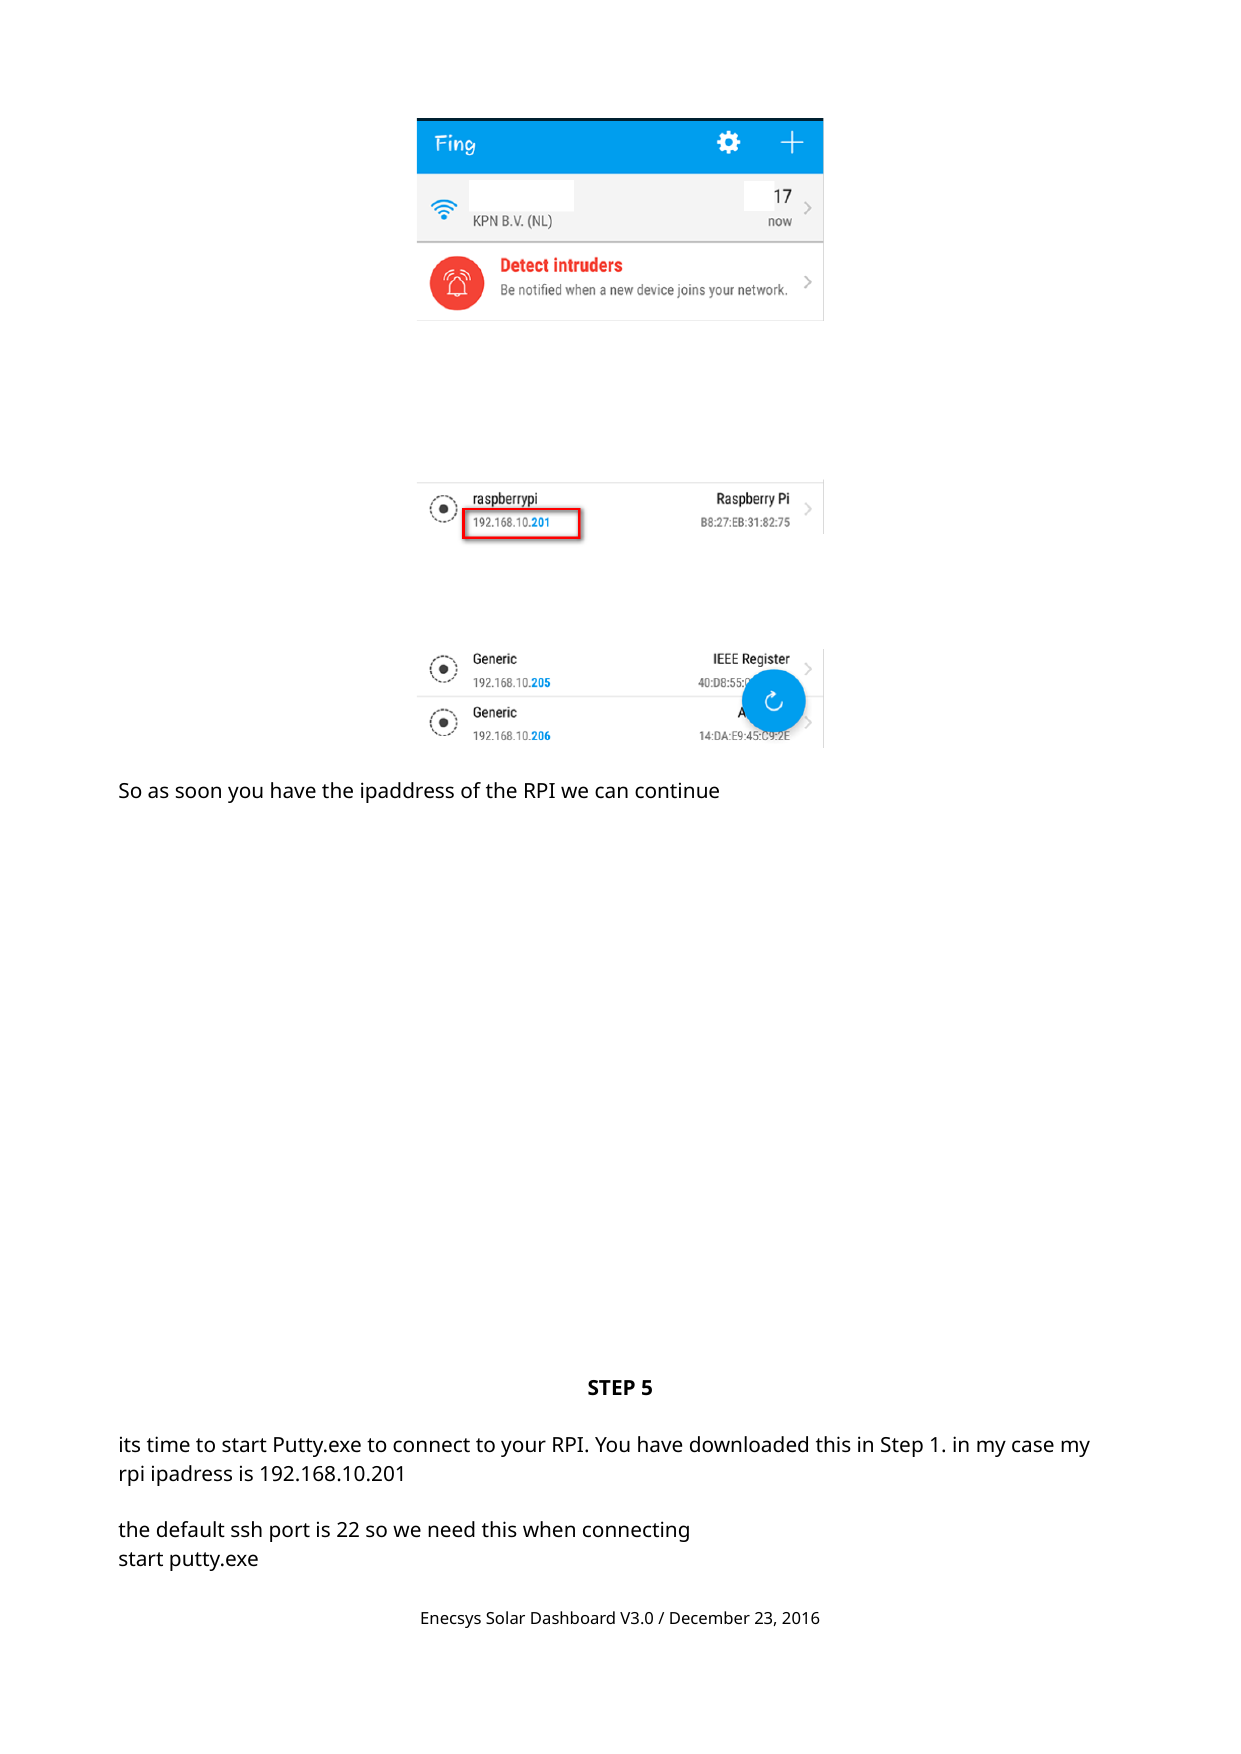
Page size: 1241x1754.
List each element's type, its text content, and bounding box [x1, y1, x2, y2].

text its time to start Putty.exe to connect to your RPI. You have downloaded this in Step 1. in my case my rpi ipadress is 192.168.10.201 [118, 1430, 1122, 1487]
picture [449, 140, 476, 156]
picture [717, 131, 740, 154]
picture [436, 135, 452, 150]
picture [782, 132, 802, 152]
picture [416, 173, 824, 748]
text the default ssh port is 22 so we need this when connecting [118, 1516, 1122, 1544]
text start putty.exe [118, 1544, 1122, 1572]
text So as soon you have the ipaddress of the RPI we can continue [118, 776, 1122, 804]
text STEP 5 [118, 1373, 1122, 1402]
